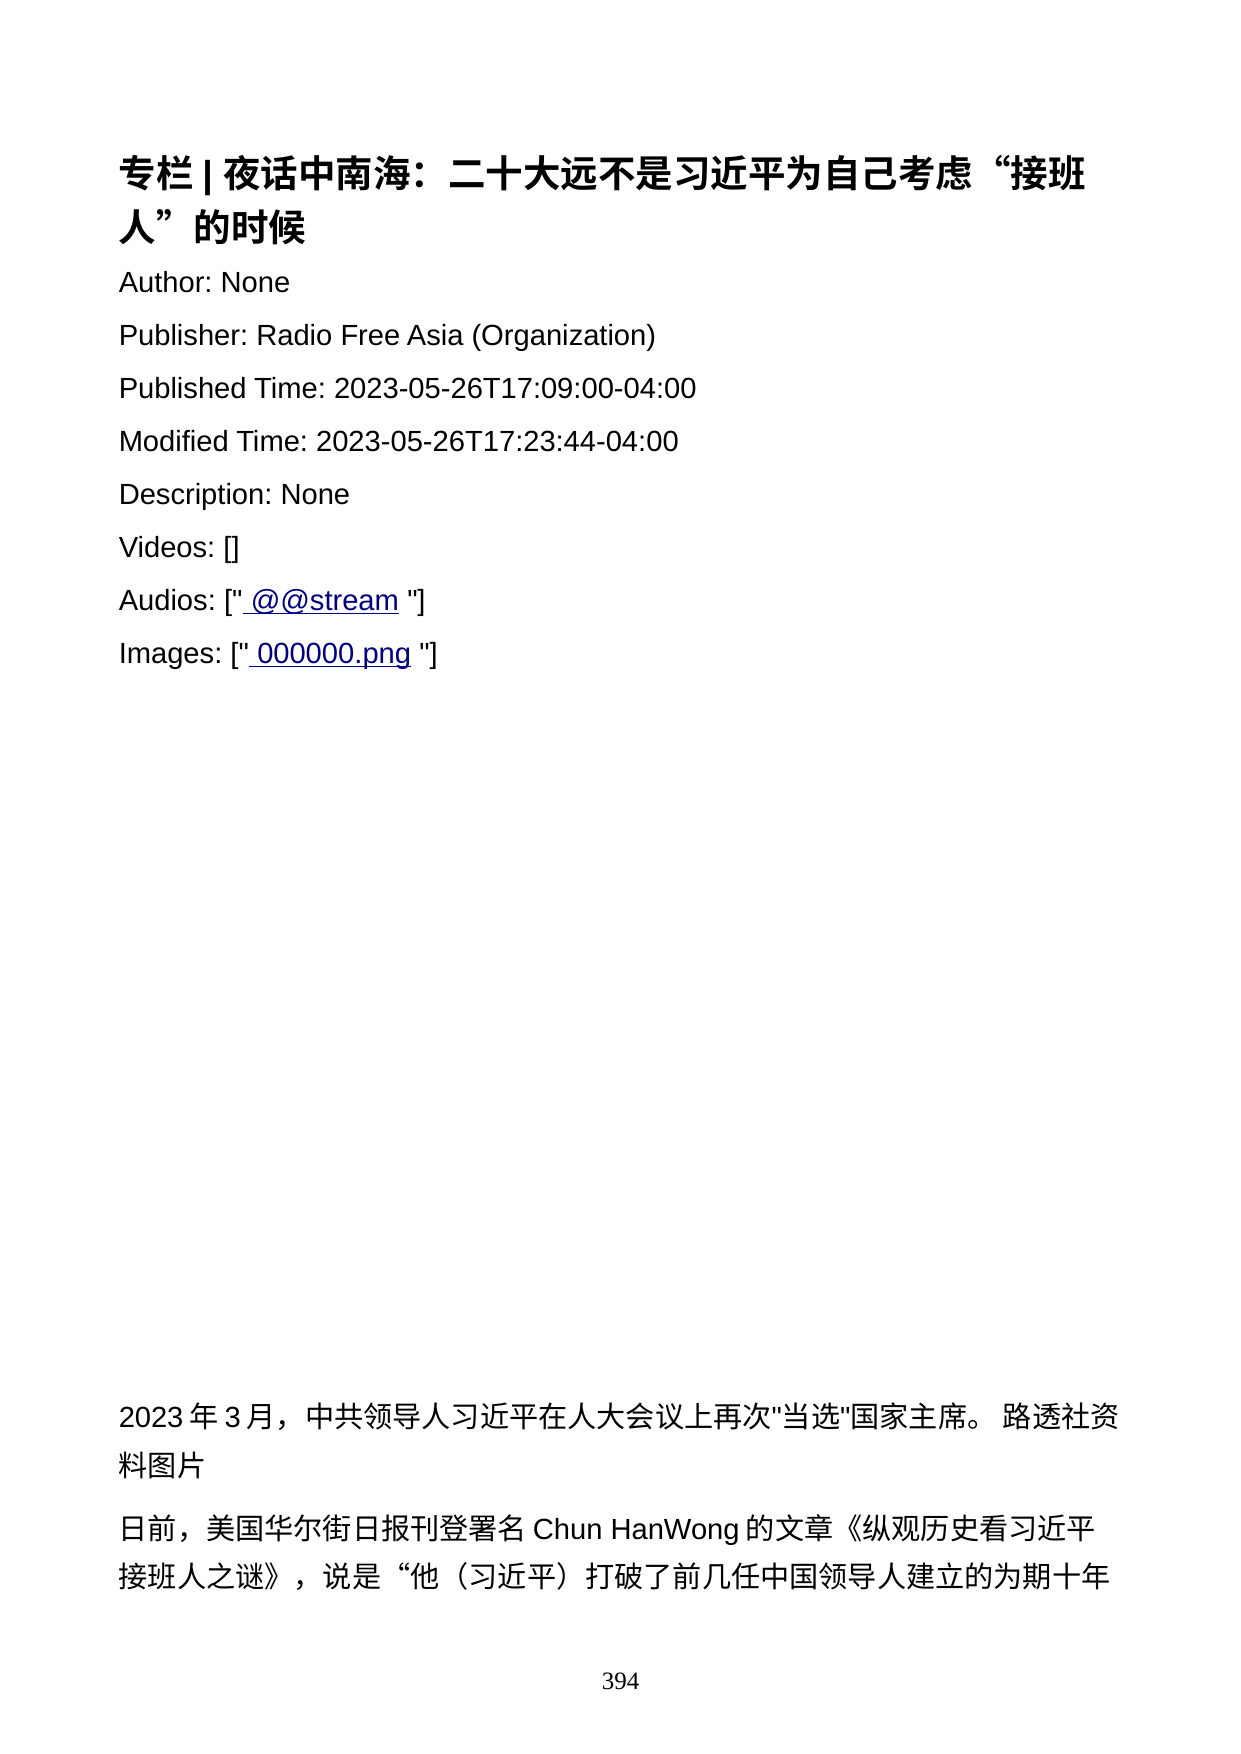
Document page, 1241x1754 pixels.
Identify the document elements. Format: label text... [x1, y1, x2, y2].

text 2023年3月，中共领导人习近平在人大会议上再次"当选"国家主席。 路透社资料图片 [118, 689, 1122, 1485]
text Images: [" 000000.png "] [118, 636, 1122, 670]
subtitle 专栏 | 夜话中南海：二十大远不是习近平为自己考虑“接班人”的时候 [118, 143, 1122, 252]
text Videos: [] [118, 530, 1122, 564]
text 日前，美国华尔街日报刊登署名Chun HanWong的文章《纵观历史看习近平接班人之谜》，说是“他（习近平）打破了前几任中国领导人建立的为期十年 [118, 1506, 1122, 1596]
text Audios: [" @@stream "] [118, 583, 1122, 617]
text Published Time: 2023-05-26T17:09:00-04:00 [118, 371, 1122, 404]
text Description: None [118, 477, 1122, 511]
text Author: None [118, 264, 1122, 298]
text Modified Time: 2023-05-26T17:23:44-04:00 [118, 424, 1122, 457]
text Publisher: Radio Free Asia (Organization) [118, 318, 1122, 351]
